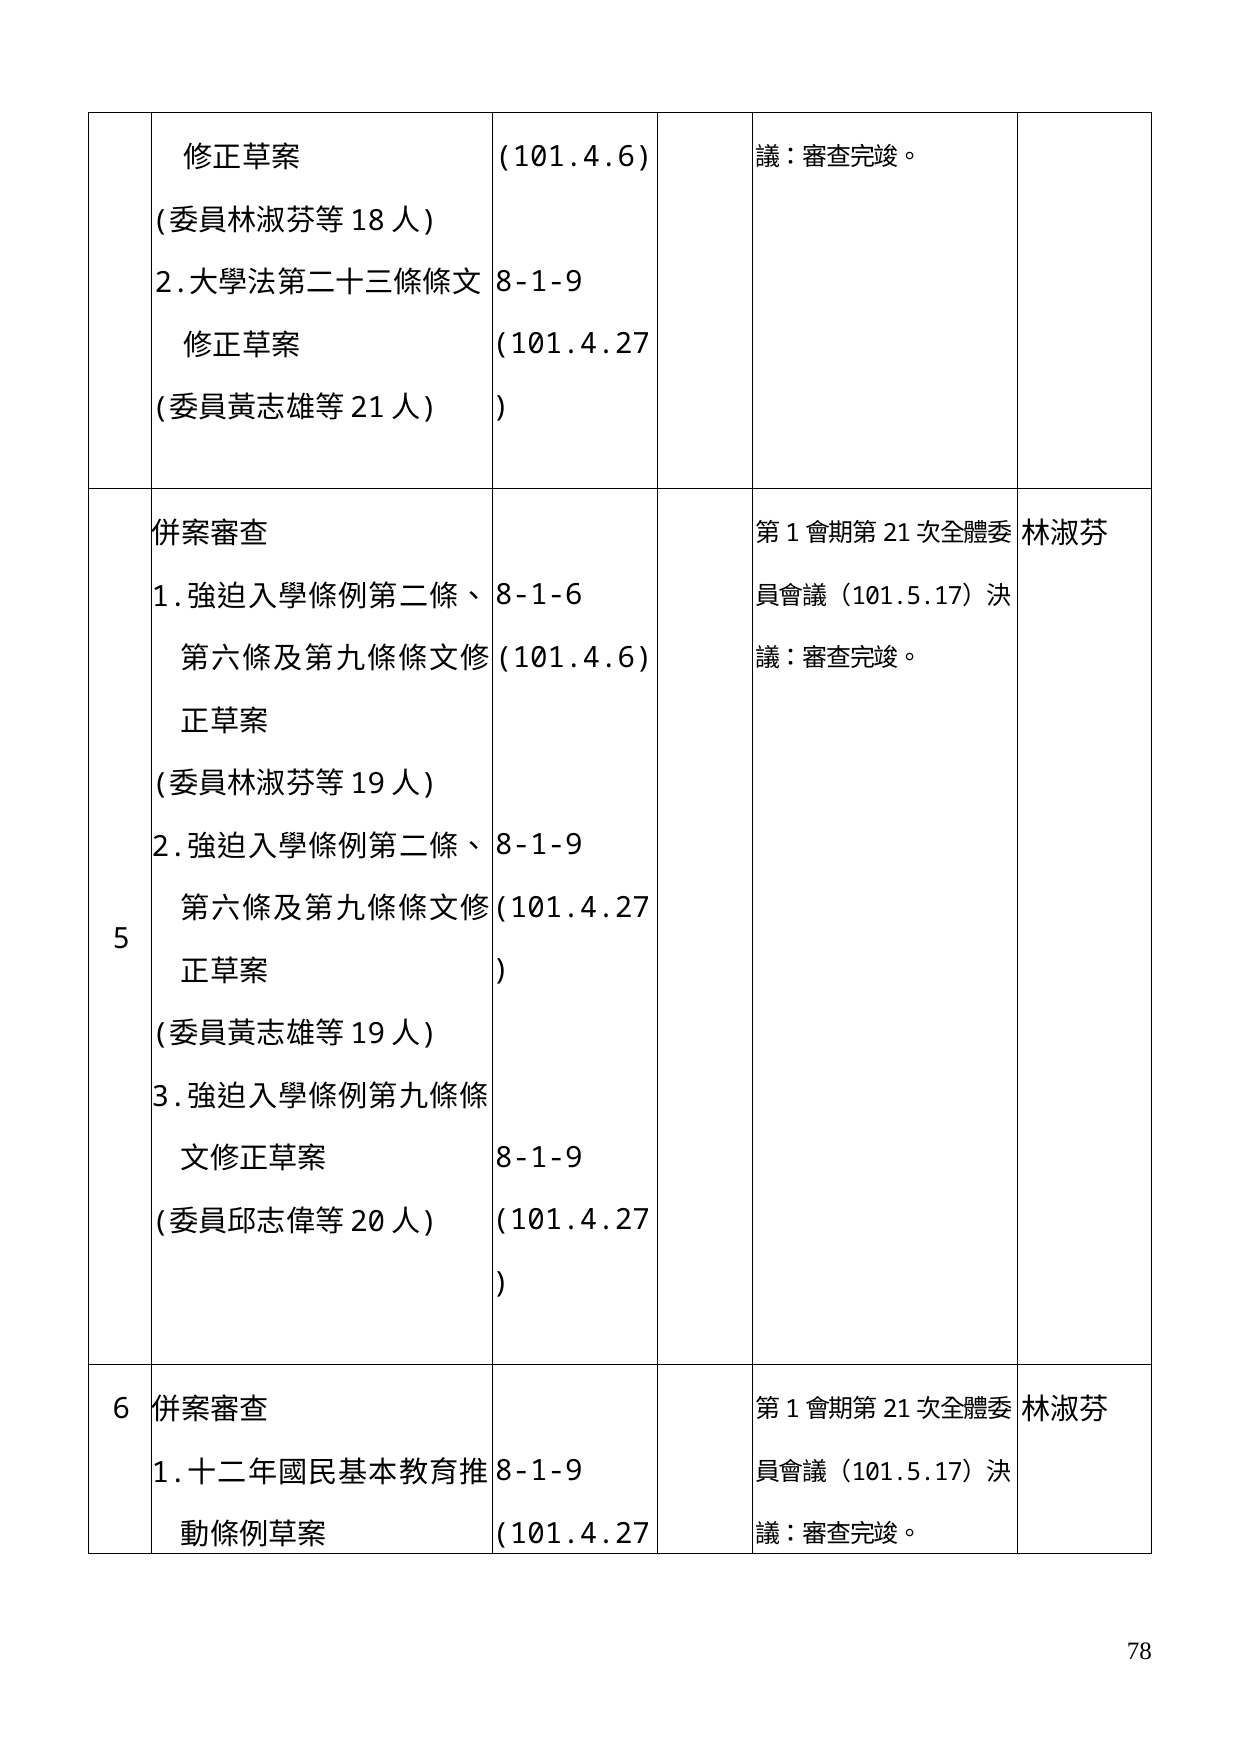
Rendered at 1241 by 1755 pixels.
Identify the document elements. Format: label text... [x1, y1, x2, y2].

table_cell [1018, 113, 1151, 488]
table_cell 林淑芬 [1018, 1365, 1151, 1553]
table_cell [89, 113, 151, 488]
table_cell 併案審查 1.十二年國民基本教育推動條例草案 [152, 1365, 492, 1553]
table_cell [658, 489, 752, 1364]
table_cell (101.4.6) 8-1-9 (101.4.27) [493, 113, 657, 488]
table_cell 8-1-9 (101.4.27 [493, 1365, 657, 1553]
table_cell [658, 113, 752, 488]
table_cell [89, 489, 151, 1364]
table_cell 併案審查 1.強迫入學條例第二條、第六條及第九條條文修正草案 (委員林淑芬等19人) 2.強迫入學條例第二條、第六條及第九條條文修正草案 (委員黃志雄等19人) 3.強迫入學條例第九條條文修正草案 (委員邱志偉等20人) [152, 489, 492, 1364]
table_cell 修正草案 (委員林淑芬等18人) 2.大學法第二十三條條文修正草案 (委員黃志雄等21人) [152, 113, 492, 488]
table_cell 林淑芬 [1018, 489, 1151, 1364]
table_cell 第1會期第21次全體委員會議（101.5.17）決議：審查完竣。 [753, 489, 1017, 1364]
table_cell 8-1-6 (101.4.6) 8-1-9 (101.4.27) 8-1-9 (101.4.27) [493, 489, 657, 1364]
table_cell 第1會期第21次全體委員會議（101.5.17）決議：審查完竣。 [753, 1365, 1017, 1553]
table_cell [658, 1365, 752, 1553]
table_cell 議：審查完竣。 [753, 113, 1017, 488]
table_cell [89, 1365, 151, 1553]
